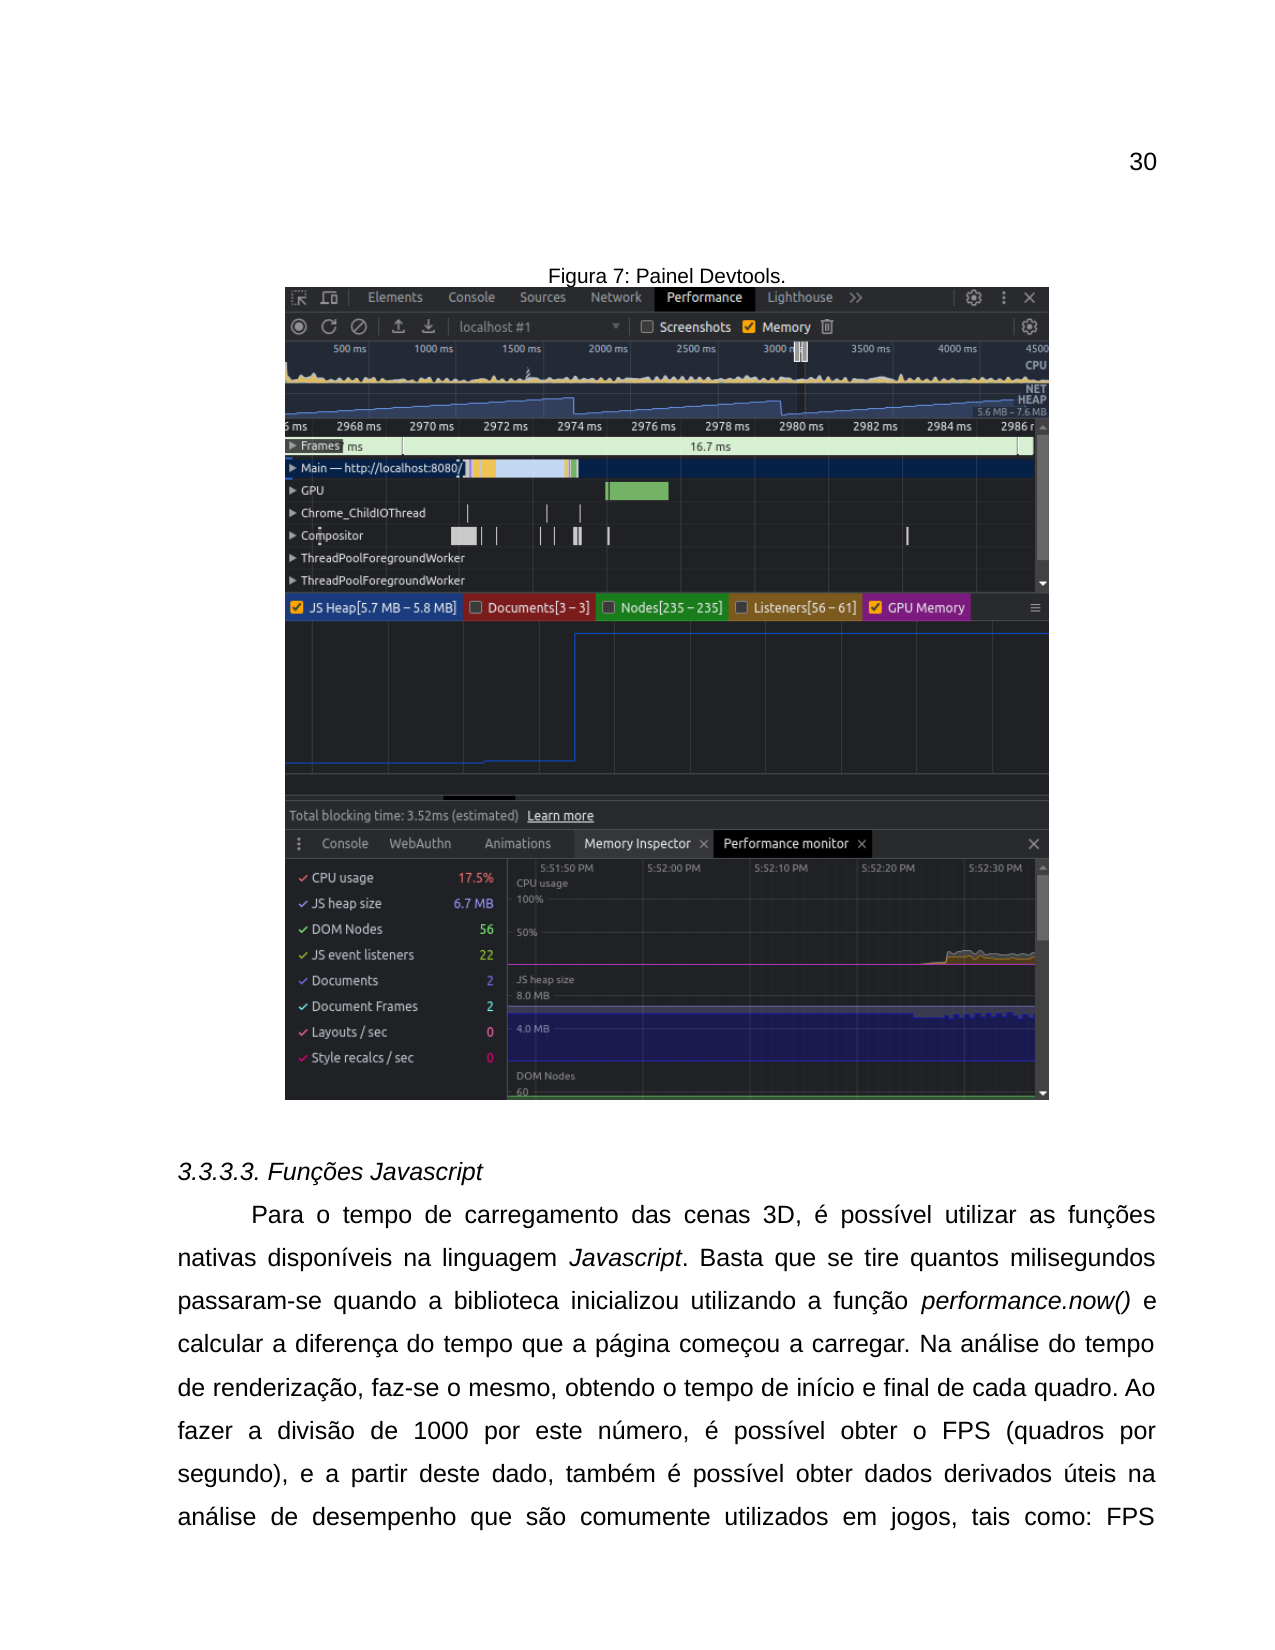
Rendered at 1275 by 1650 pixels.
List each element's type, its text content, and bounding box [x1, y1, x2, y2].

picture [285, 287, 1049, 1100]
text Para o tempo de carregamento das cenas 3D, é possível utilizar as funções nativas disponíveis na linguagem Javascript. Basta que se tire quantos milisegundos passaram-se quando a biblioteca inicializou utilizando a função performance.now() e calcular a diferença do tempo que a página começou a carregar. Na análise do tempo de renderização, faz-se o mesmo, obtendo o tempo de início e final de cada quadro. Ao fazer a divisão de 1000 por este número, é possível obter o FPS (quadros por segundo), e a partir deste dado, também é possível obter dados derivados úteis na análise de desempenho que são comumente utilizados em jogos, tais como: FPS [177, 1200, 1157, 1531]
text Figura 7: Painel Devtools. [285, 263, 1049, 287]
subtitle 3.3.3.3. Funções Javascript [177, 1157, 1157, 1186]
